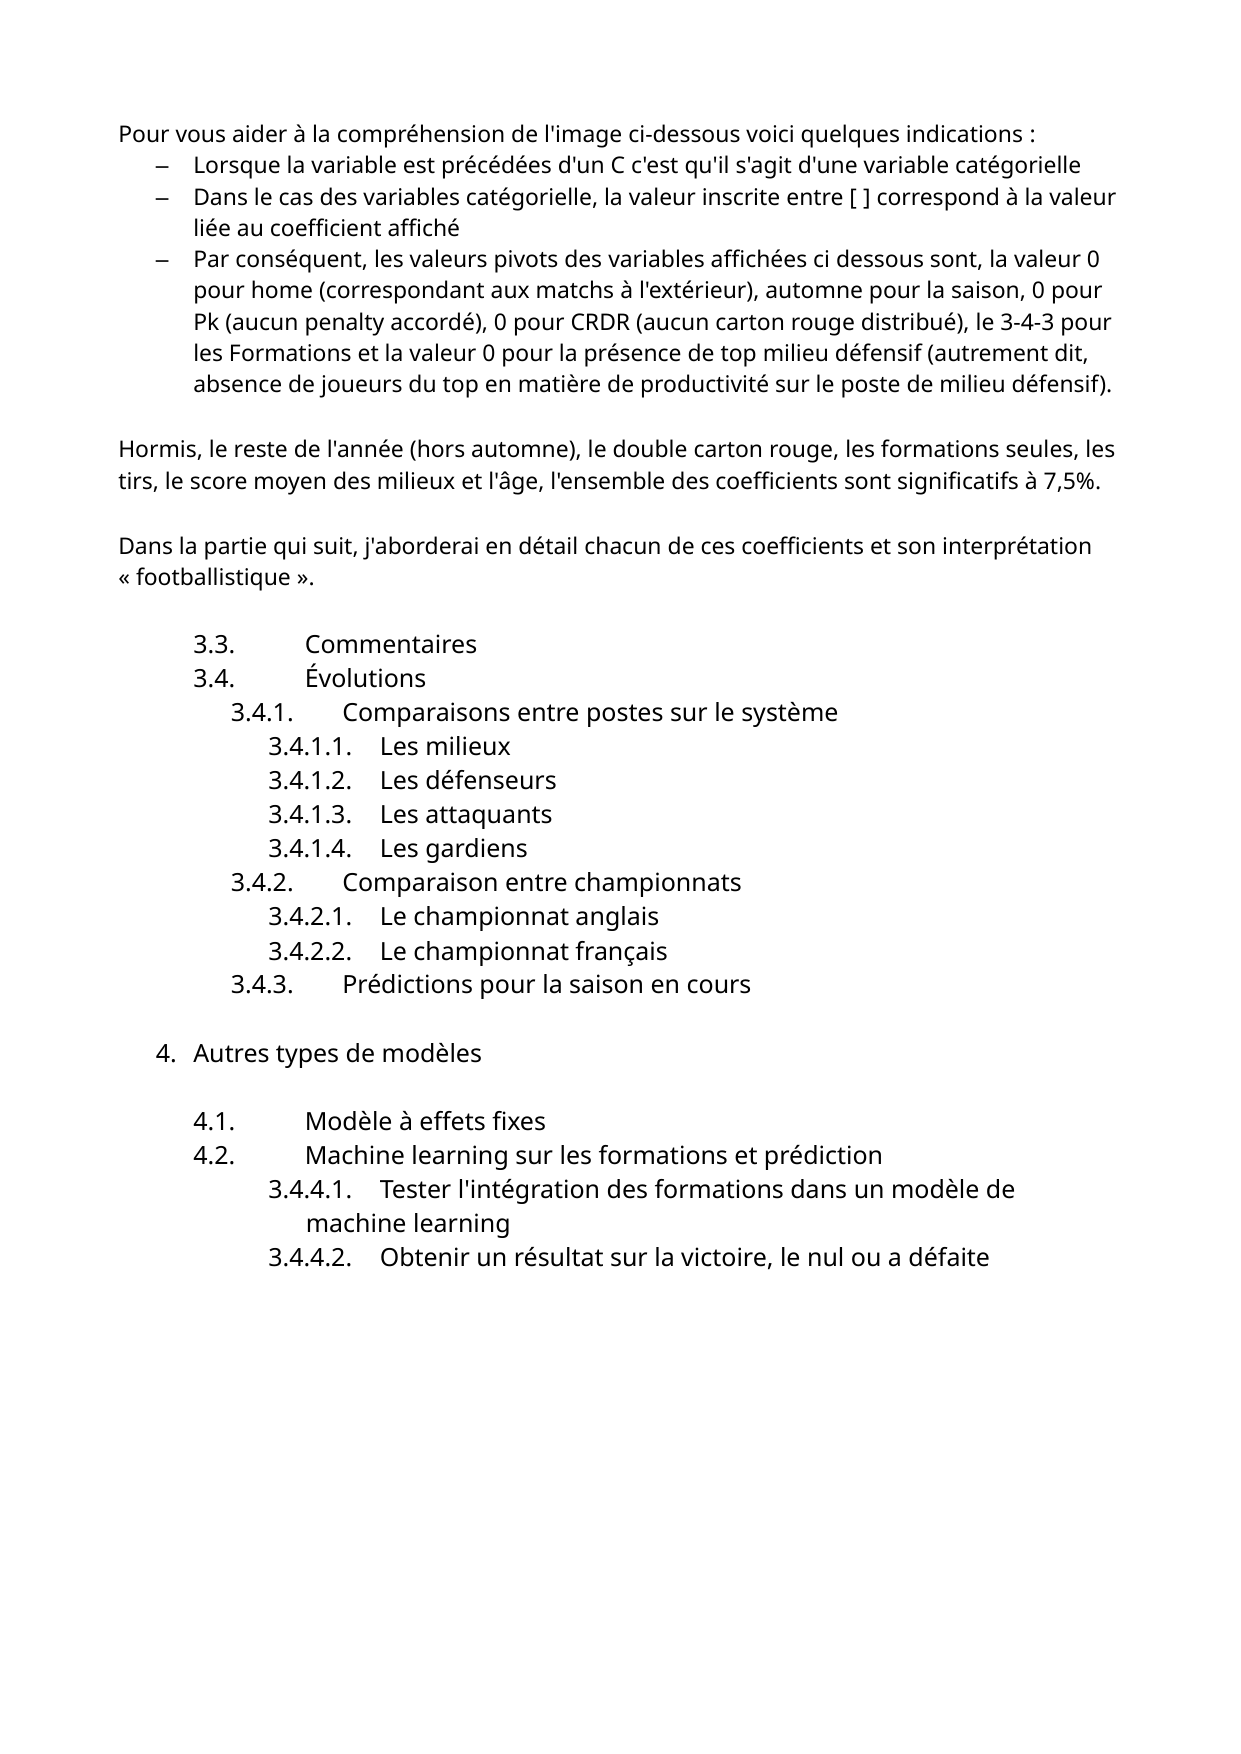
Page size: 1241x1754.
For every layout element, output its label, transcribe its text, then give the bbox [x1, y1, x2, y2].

list Les gardiens [268, 831, 1122, 865]
list Lorsque la variable est précédées d'un C c'est qu'il s'agit d'une variable catégorielle [156, 149, 1122, 181]
list Par conséquent, les valeurs pivots des variables affichées ci dessous sont, la valeur 0 pour home (correspondant aux matchs à l'extérieur), automne pour la saison, 0 pour Pk (aucun penalty accordé), 0 pour CRDR (aucun carton rouge distribué), le 3-4-3 pour les Formations et la valeur 0 pour la présence de top milieu défensif (autrement dit, absence de joueurs du top en matière de productivité sur le poste de milieu défensif). [156, 243, 1122, 399]
list Obtenir un résultat sur la victoire, le nul ou a défaite [268, 1240, 1122, 1274]
text Pour vous aider à la compréhension de l'image ci-dessous voici quelques indications : [118, 118, 1122, 149]
list Comparaisons entre postes sur le système [231, 695, 1122, 729]
list Les attaquants [268, 797, 1122, 831]
list Machine learning sur les formations et prédiction [193, 1137, 1122, 1172]
list Dans le cas des variables catégorielle, la valeur inscrite entre [ ] correspond à la valeur liée au coefficient affiché [156, 181, 1122, 243]
list Modèle à effets fixes [193, 1103, 1122, 1137]
list Les milieux [268, 729, 1122, 763]
list Tester l'intégration des formations dans un modèle de machine learning [268, 1172, 1122, 1240]
list Commentaires [193, 627, 1122, 661]
list Les défenseurs [268, 763, 1122, 797]
list Prédictions pour la saison en cours [231, 967, 1122, 1001]
list Évolutions [193, 661, 1122, 695]
list Autres types de modèles [156, 1035, 1122, 1069]
list Le championnat anglais [268, 899, 1122, 933]
list Le championnat français [268, 933, 1122, 967]
text Dans la partie qui suit, j'aborderai en détail chacun de ces coefficients et son interprétation « footballistique ». [118, 530, 1122, 592]
text Hormis, le reste de l'année (hors automne), le double carton rouge, les formations seules, les tirs, le score moyen des milieux et l'âge, l'ensemble des coefficients sont significatifs à 7,5%. [118, 433, 1122, 496]
list Comparaison entre championnats [231, 865, 1122, 899]
